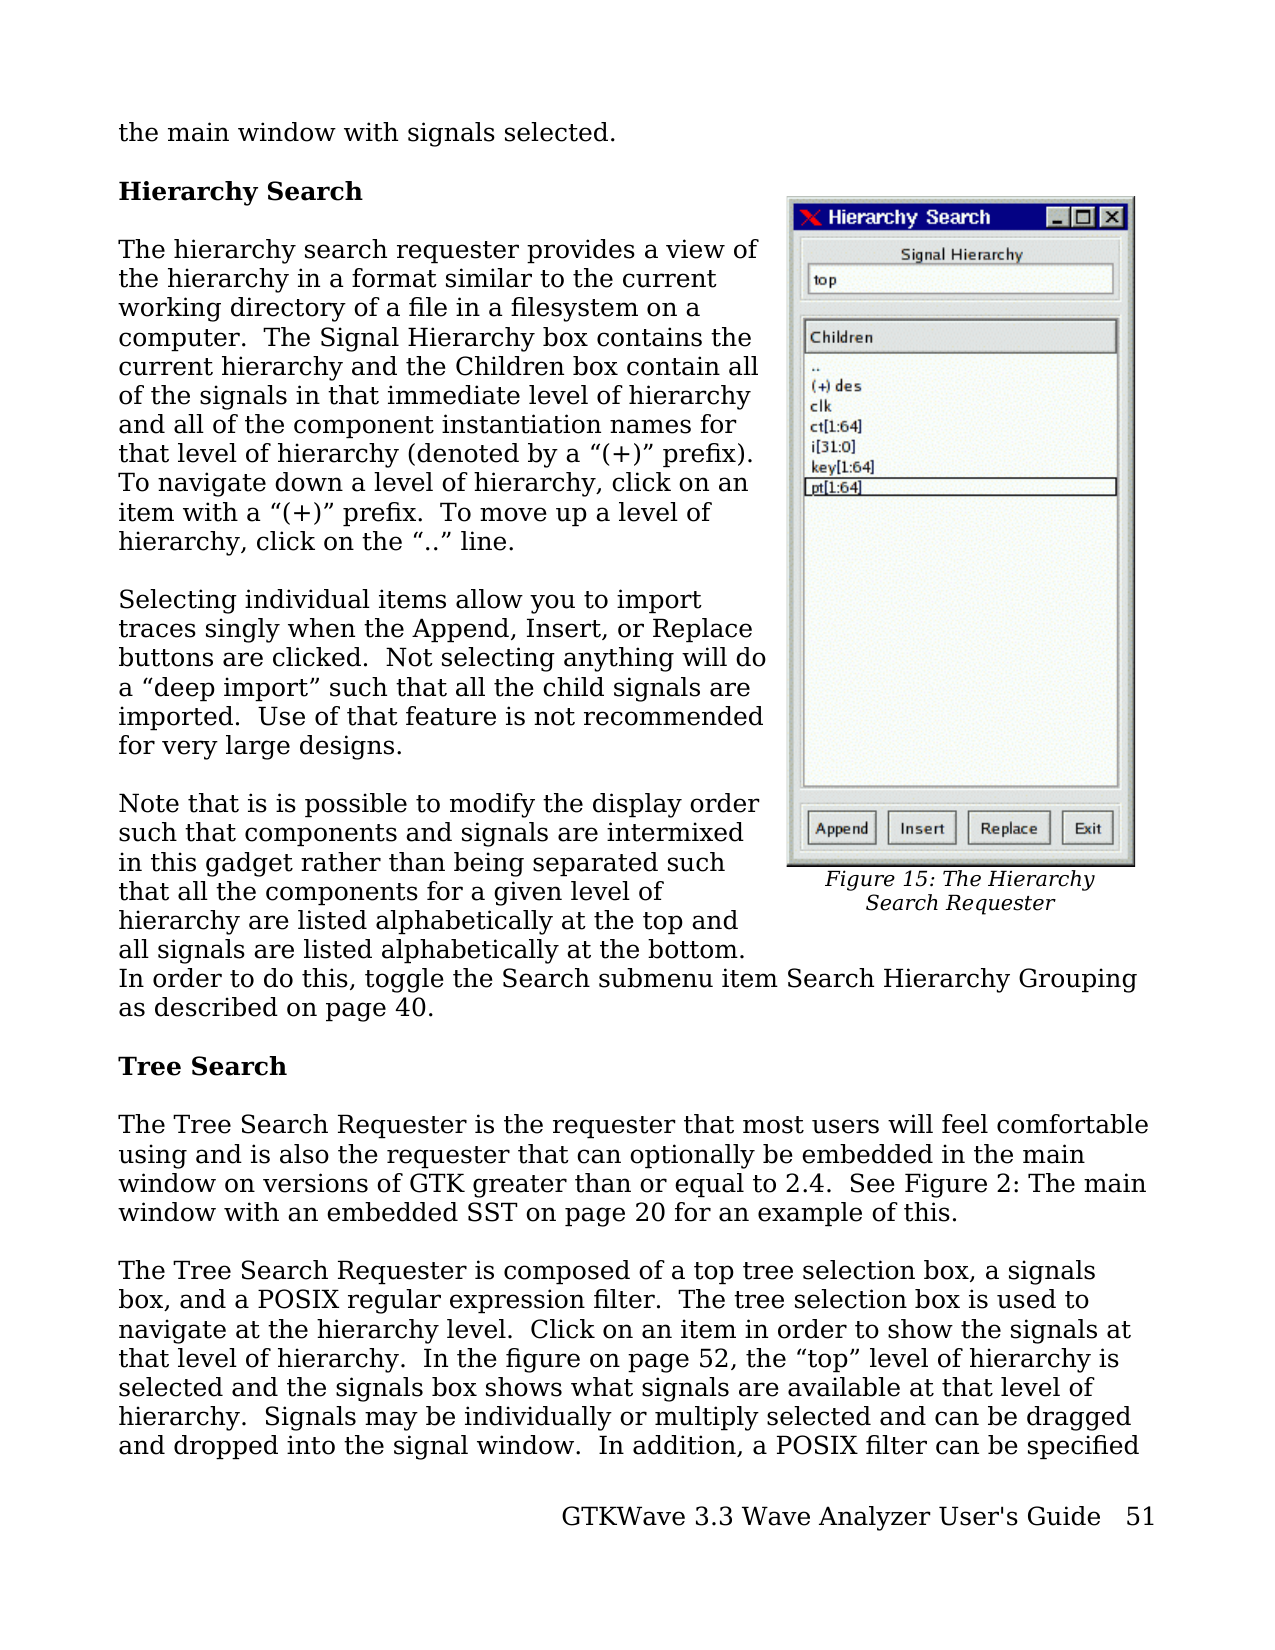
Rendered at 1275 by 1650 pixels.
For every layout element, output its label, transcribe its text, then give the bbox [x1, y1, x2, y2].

picture [786, 196, 1135, 867]
text The hierarchy search requester provides a view of the hierarchy in a format similar to the current working directory of a file in a filesystem on a computer. The Signal Hierarchy box contains the current hierarchy and the Children box contain all of the signals in that immediate level of hierarchy and all of the component instantiation names for that level of hierarchy (denoted by a “(+)” prefix). To navigate down a level of hierarchy, click on an item with a “(+)” prefix. To move up a level of hierarchy, click on the “..” line. [118, 235, 780, 556]
text Note that is is possible to modify the display order such that components and signals are intermixed in this gadget rather than being separated such that all the components for a given level of hierarchy are listed alphabetically at the top and all signals are listed alphabetically at the bottom. In order to do this, toggle the Search submenu item Search Hierarchy Grouping as described on page 40. [118, 789, 1157, 1023]
text The Tree Search Requester is composed of a top tree selection box, a signals box, and a POSIX regular expression filter. The tree selection box is used to navigate at the hierarchy level. Click on an item in order to show the signals at that level of hierarchy. In the figure on page 52, the “top” level of hierarchy is selected and the signals box shows what signals are available at that level of hierarchy. Signals may be individually or multiply selected and can be dragged and dropped into the signal window. In addition, a POSIX filter can be specified [118, 1256, 1157, 1461]
text the main window with signals selected. [118, 118, 1157, 147]
text Selecting individual items allow you to import traces singly when the Append, Insert, or Replace buttons are clicked. Not selecting anything will do a “deep import” such that all the child signals are imported. Use of that feature is not recommended for very large designs. [118, 585, 780, 760]
text Tree Search [118, 1052, 1157, 1081]
text Hierarchy Search [118, 176, 1157, 944]
text The Tree Search Requester is the requester that most users will feel comfortable using and is also the requester that can optionally be embedded in the main window on versions of GTK greater than or equal to 2.4. See Figure 2: The main window with an embedded SST on page 20 for an example of this. [118, 1111, 1157, 1227]
text Figure 15: The Hierarchy Search Requester [787, 867, 1135, 915]
